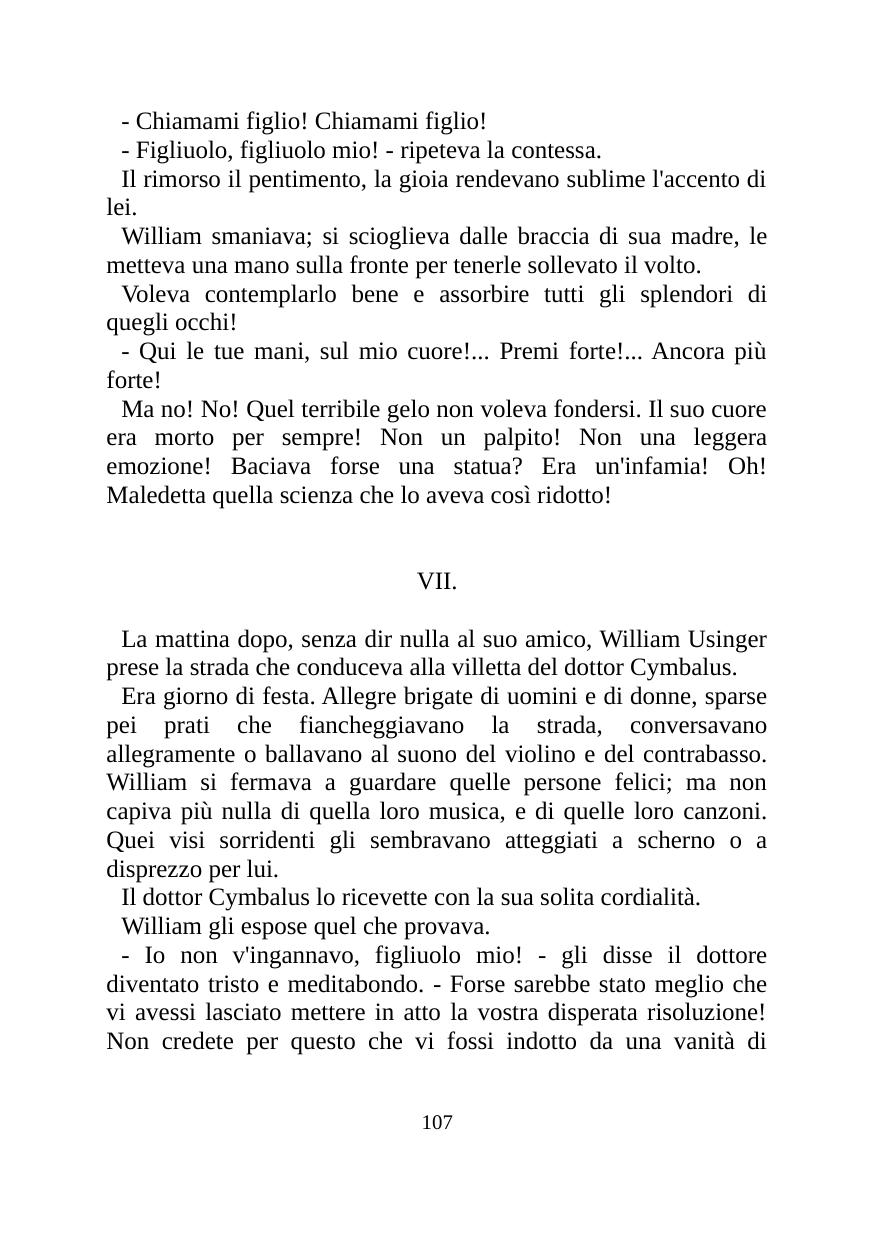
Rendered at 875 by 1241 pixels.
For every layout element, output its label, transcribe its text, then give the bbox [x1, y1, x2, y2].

text La mattina dopo, senza dir nulla al suo amico, William Usinger prese la strada che conduceva alla villetta del dottor Cymbalus. [106, 624, 768, 681]
text Voleva contemplarlo bene e assorbire tutti gli splendori di quegli occhi! [106, 279, 768, 336]
text Ma no! No! Quel terribile gelo non voleva fondersi. Il suo cuore era morto per sempre! Non un palpito! Non una leggera emozione! Baciava forse una statua? Era un'infamia! Oh! Maledetta quella scienza che lo aveva così ridotto! [106, 394, 768, 509]
text - Chiamami figlio! Chiamami figlio! [106, 106, 768, 135]
text VII. [106, 566, 768, 595]
text Era giorno di festa. Allegre brigate di uomini e di donne, sparse pei prati che fiancheggiavano la strada, conversavano allegramente o ballavano al suono del violino e del contrabasso. William si fermava a guardare quelle persone felici; ma non capiva più nulla di quella loro musica, e di quelle loro canzoni. Quei visi sorridenti gli sembravano atteggiati a scherno o a disprezzo per lui. [106, 681, 768, 882]
text - Io non v'ingannavo, figliuolo mio! - gli disse il dottore diventato tristo e meditabondo. - Forse sarebbe stato meglio che vi avessi lasciato mettere in atto la vostra disperata risoluzione! Non credete per questo che vi fossi indotto da una vanità di [106, 940, 768, 1055]
text William gli espose quel che provava. [106, 911, 768, 940]
text Il dottor Cymbalus lo ricevette con la sua solita cordialità. [106, 882, 768, 911]
text Il rimorso il pentimento, la gioia rendevano sublime l'accento di lei. [106, 164, 768, 221]
text - Figliuolo, figliuolo mio! - ripeteva la contessa. [106, 135, 768, 164]
text - Qui le tue mani, sul mio cuore!... Premi forte!... Ancora più forte! [106, 336, 768, 394]
text William smaniava; si scioglieva dalle braccia di sua madre, le metteva una mano sulla fronte per tenerle sollevato il volto. [106, 221, 768, 279]
